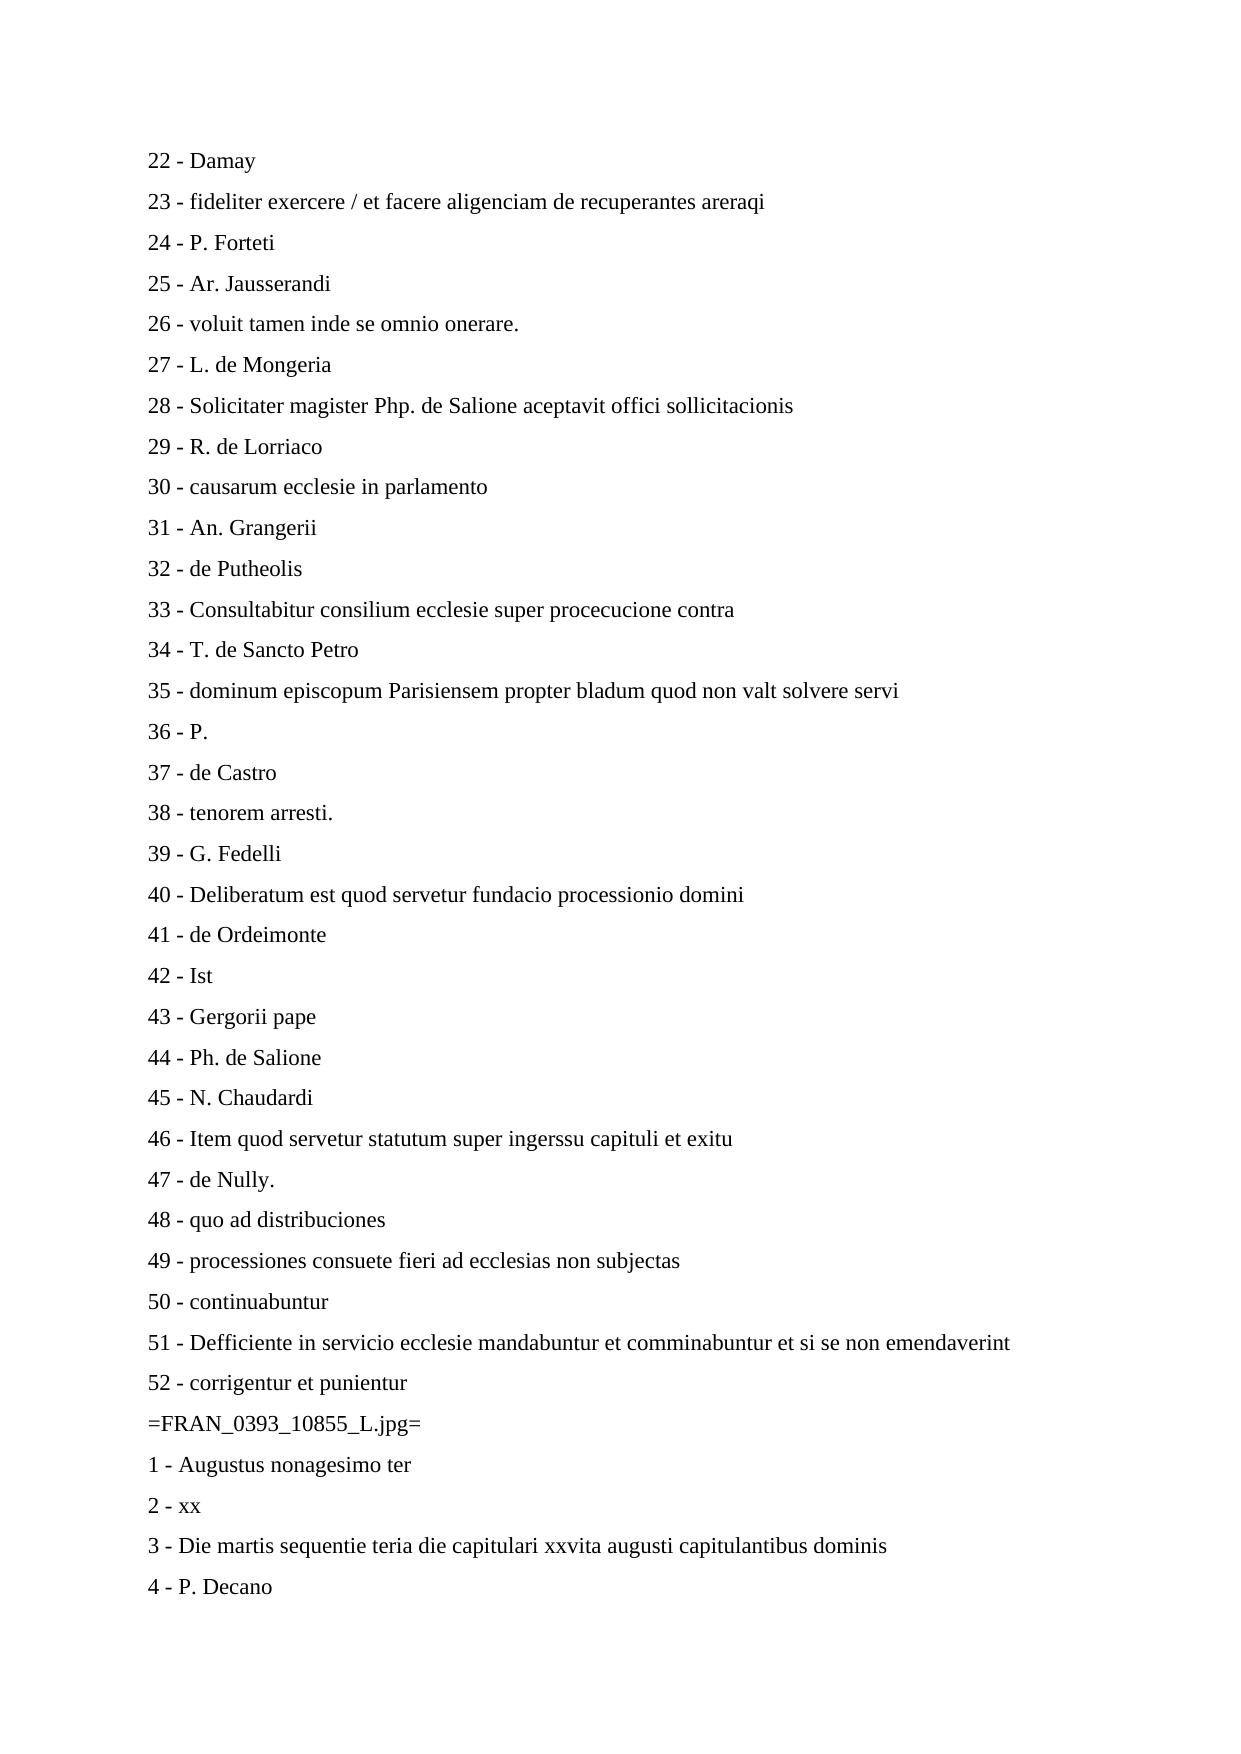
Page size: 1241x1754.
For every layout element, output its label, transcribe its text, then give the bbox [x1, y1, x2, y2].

text 30 - causarum ecclesie in parlamento [148, 473, 1093, 500]
text 36 - P. [148, 718, 1093, 744]
text 51 - Defficiente in servicio ecclesie mandabuntur et comminabuntur et si se non emendaverint [148, 1329, 1093, 1355]
text 28 - Solicitater magister Php. de Salione aceptavit offici sollicitacionis [148, 392, 1093, 418]
text 48 - quo ad distribuciones [148, 1207, 1093, 1233]
text 24 - P. Forteti [148, 229, 1093, 255]
text 50 - continuabuntur [148, 1288, 1093, 1314]
text 35 - dominum episcopum Parisiensem propter bladum quod non valt solvere servi [148, 677, 1093, 703]
text =FRAN_0393_10855_L.jpg= [148, 1410, 1093, 1437]
text 52 - corrigentur et punientur [148, 1369, 1093, 1396]
text 45 - N. Chaudardi [148, 1084, 1093, 1111]
text 25 - Ar. Jausserandi [148, 270, 1093, 296]
text 43 - Gergorii pape [148, 1003, 1093, 1029]
text 33 - Consultabitur consilium ecclesie super procecucione contra [148, 596, 1093, 622]
text 38 - tenorem arresti. [148, 799, 1093, 826]
text 47 - de Nully. [148, 1166, 1093, 1192]
text 40 - Deliberatum est quod servetur fundacio processionio domini [148, 881, 1093, 907]
text 39 - G. Fedelli [148, 840, 1093, 866]
text 23 - fideliter exercere / et facere aligenciam de recuperantes areraqi [148, 188, 1093, 215]
text 49 - processiones consuete fieri ad ecclesias non subjectas [148, 1247, 1093, 1274]
text 32 - de Putheolis [148, 555, 1093, 581]
text 27 - L. de Mongeria [148, 351, 1093, 378]
text 3 - Die martis sequentie teria die capitulari xxvita augusti capitulantibus dominis [148, 1532, 1093, 1559]
text 22 - Damay [148, 148, 1093, 174]
text 31 - An. Grangerii [148, 514, 1093, 541]
text 26 - voluit tamen inde se omnio onerare. [148, 311, 1093, 337]
text 2 - xx [148, 1492, 1093, 1518]
text 37 - de Castro [148, 758, 1093, 785]
text 46 - Item quod servetur statutum super ingerssu capituli et exitu [148, 1125, 1093, 1151]
text 4 - P. Decano [148, 1573, 1093, 1599]
text 29 - R. de Lorriaco [148, 433, 1093, 459]
text 34 - T. de Sancto Petro [148, 636, 1093, 663]
text 42 - Ist [148, 962, 1093, 988]
text 44 - Ph. de Salione [148, 1044, 1093, 1070]
text 1 - Augustus nonagesimo ter [148, 1451, 1093, 1477]
text 41 - de Ordeimonte [148, 921, 1093, 948]
